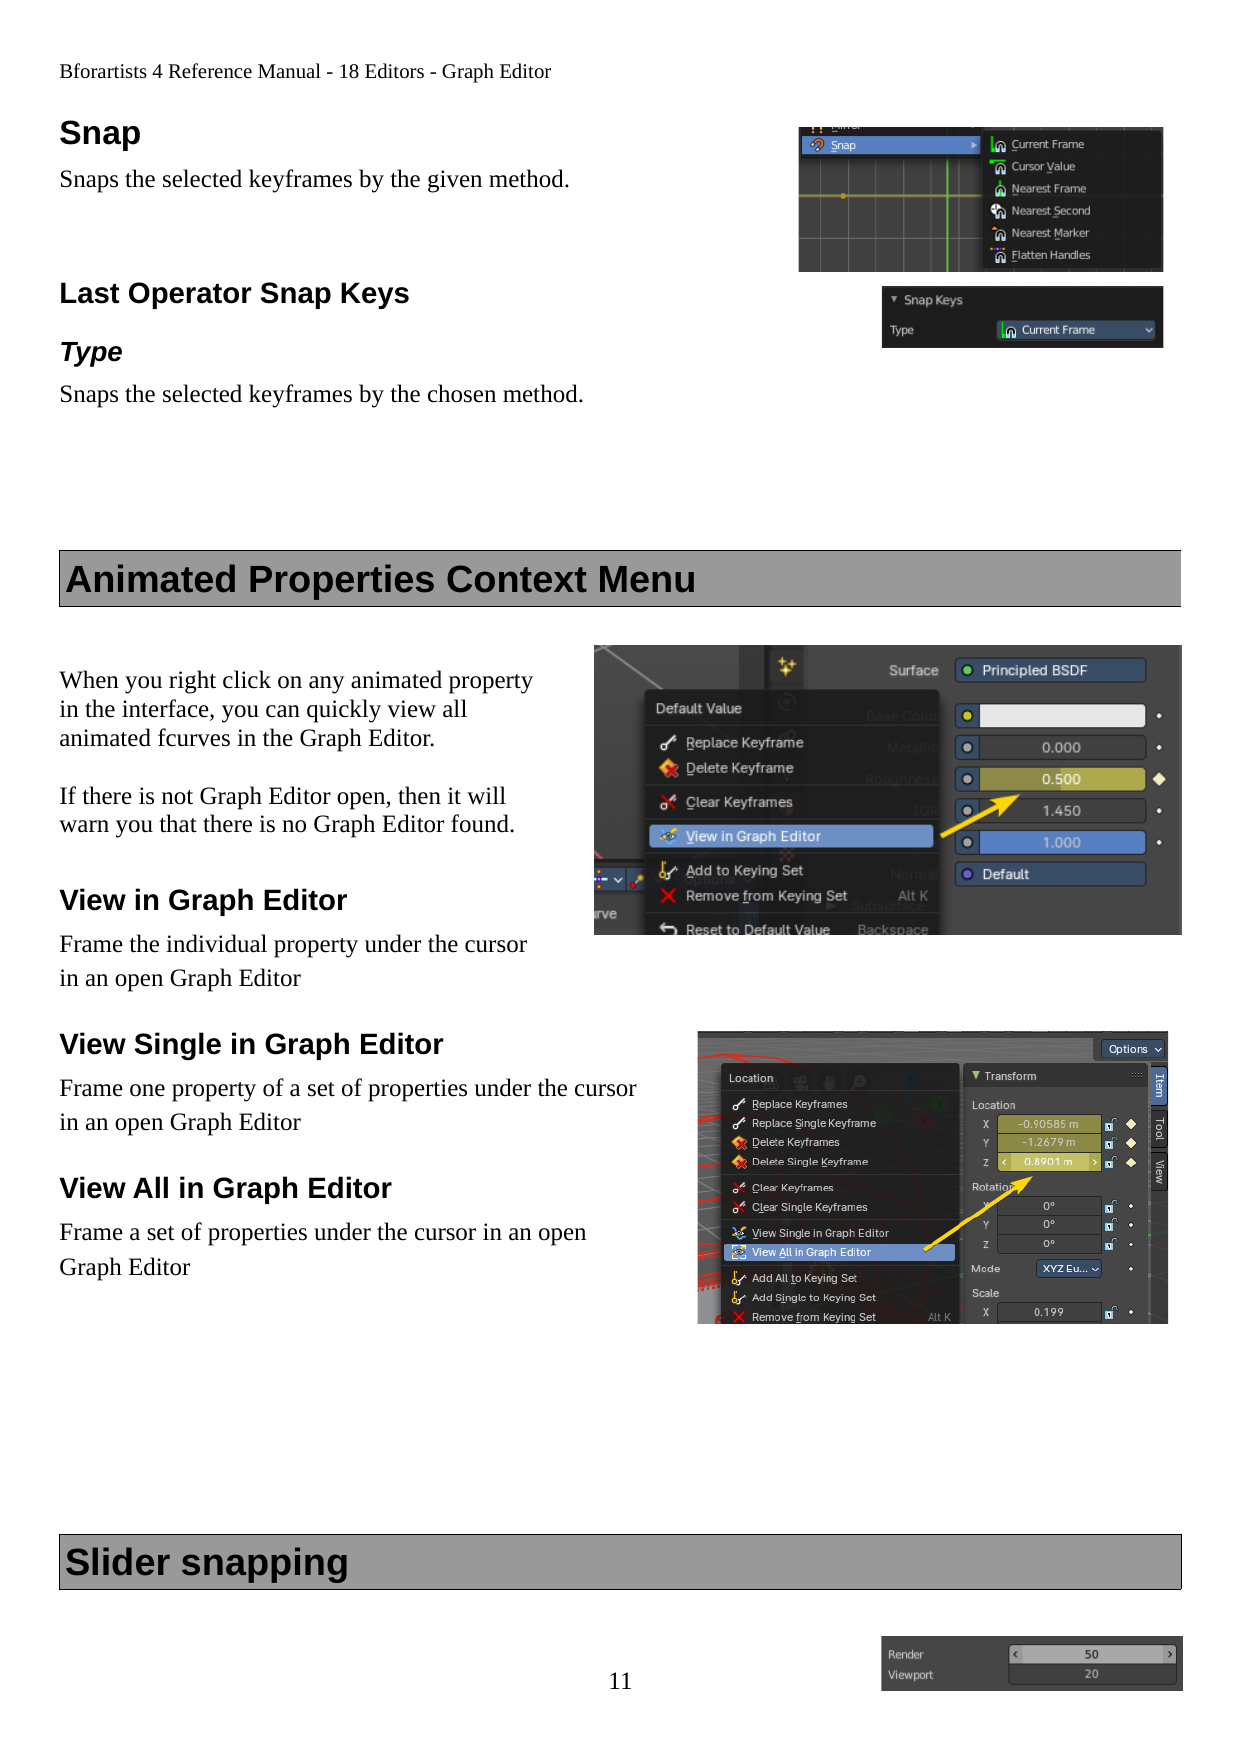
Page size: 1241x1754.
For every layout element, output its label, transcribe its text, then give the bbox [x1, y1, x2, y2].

subtitle Last Operator Snap Keys [59, 276, 1181, 310]
table_header Slider snapping [60, 1535, 1181, 1589]
picture [798, 127, 1164, 272]
text When you right click on any animated property in the interface, you can quickly view all animated fcurves in the Graph Editor. [59, 665, 594, 751]
picture [697, 1031, 1169, 1324]
text Snaps the selected keyframes by the given method. [59, 164, 798, 192]
text Frame a set of properties under the cursor in an open Graph Editor [59, 1217, 697, 1281]
table_header Animated Properties Context Menu [60, 551, 1181, 606]
text Frame the individual property under the cursor in an open Graph Editor [59, 929, 1181, 992]
subtitle Type [59, 335, 1181, 367]
subtitle View All in Graph Editor [59, 1171, 697, 1205]
subtitle Snap [59, 113, 1181, 151]
subtitle View in Graph Editor [59, 882, 594, 916]
picture [594, 645, 1182, 935]
picture [881, 1636, 1183, 1691]
picture [881, 286, 1164, 348]
text Snaps the selected keyframes by the chosen method. [59, 379, 1181, 408]
subtitle View Single in Graph Editor [59, 1027, 1181, 1061]
text Frame one property of a set of properties under the cursor in an open Graph Editor [59, 1073, 697, 1136]
text If there is not Graph Editor open, then it will warn you that there is no Graph Editor found. [59, 781, 594, 838]
